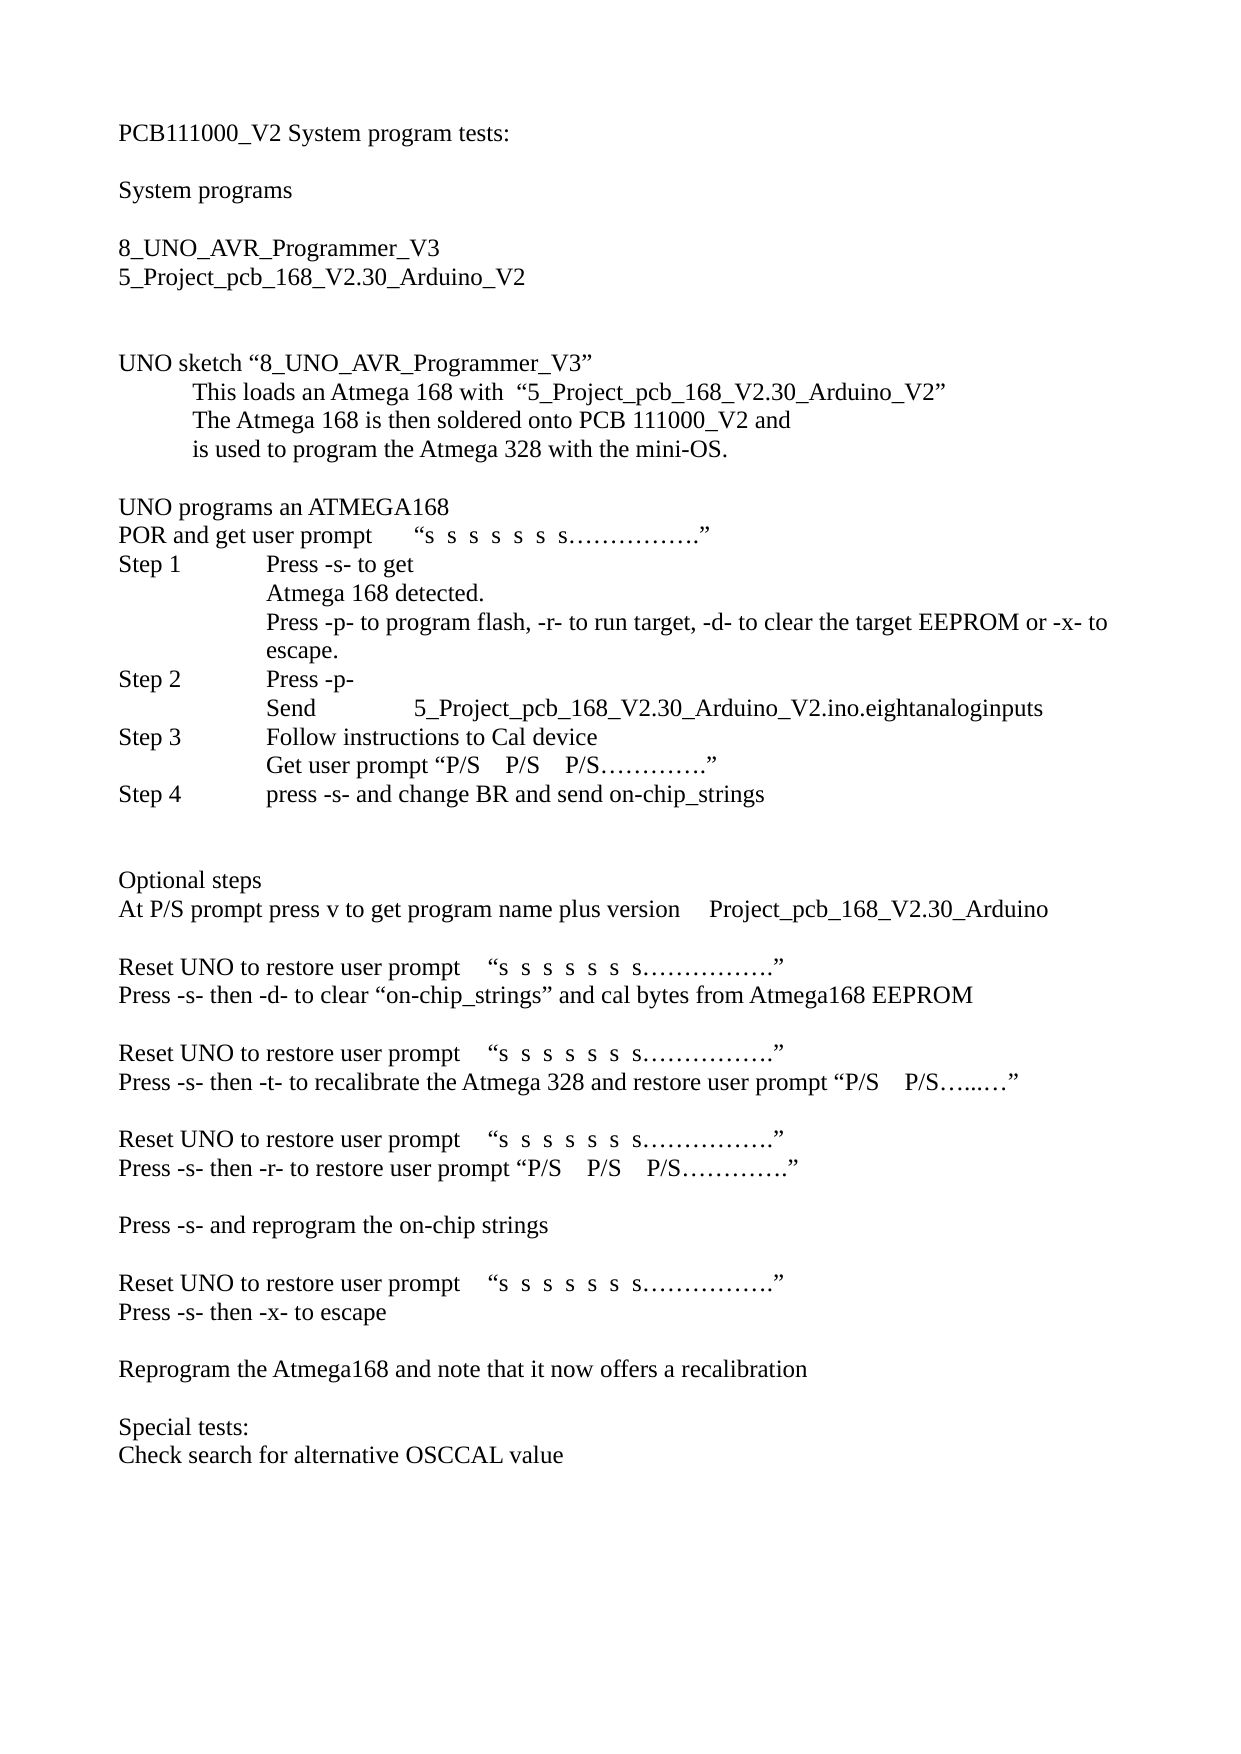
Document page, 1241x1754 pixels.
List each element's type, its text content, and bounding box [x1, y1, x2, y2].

text Reset UNO to restore user prompt “s s s s s s s…………….” [118, 1268, 1122, 1297]
text Special tests: [118, 1412, 1122, 1441]
text Press -s- and reprogram the on-chip strings [118, 1211, 1122, 1239]
text This loads an Atmega 168 with “5_Project_pcb_168_V2.30_Arduino_V2” [118, 377, 1122, 406]
text At P/S prompt press v to get program name plus version Project_pcb_168_V2.30_Arduino [118, 894, 1122, 923]
text Optional steps [118, 866, 1122, 894]
text Reprogram the Atmega168 and note that it now offers a recalibration [118, 1354, 1122, 1383]
text Get user prompt “P/S P/S P/S………….” [118, 751, 1122, 779]
text Reset UNO to restore user prompt “s s s s s s s…………….” [118, 1124, 1122, 1153]
text PCB111000_V2 System program tests: [118, 118, 1122, 147]
text Step 4 press -s- and change BR and send on-chip_strings [118, 779, 1122, 808]
text 8_UNO_AVR_Programmer_V3 [118, 233, 1122, 262]
text Step 2 Press -p- [118, 664, 1122, 693]
text Press -s- then -d- to clear “on-chip_strings” and cal bytes from Atmega168 EEPROM [118, 981, 1122, 1009]
text is used to program the Atmega 328 with the mini-OS. [118, 434, 1122, 463]
text UNO programs an ATMEGA168 [118, 492, 1122, 521]
text POR and get user prompt “s s s s s s s…………….” [118, 521, 1122, 549]
text Step 1 Press -s- to get [118, 549, 1122, 578]
text UNO sketch “8_UNO_AVR_Programmer_V3” [118, 348, 1122, 377]
text Reset UNO to restore user prompt “s s s s s s s…………….” [118, 1038, 1122, 1067]
text Step 3 Follow instructions to Cal device [118, 722, 1122, 751]
text 5_Project_pcb_168_V2.30_Arduino_V2 [118, 262, 1122, 291]
text The Atmega 168 is then soldered onto PCB 111000_V2 and [118, 406, 1122, 434]
text Press -s- then -t- to recalibrate the Atmega 328 and restore user prompt “P/S P/S…...…” [118, 1067, 1122, 1096]
text Send 5_Project_pcb_168_V2.30_Arduino_V2.ino.eightanaloginputs [118, 693, 1122, 722]
text Press -s- then -r- to restore user prompt “P/S P/S P/S………….” [118, 1153, 1122, 1182]
text Press -p- to program flash, -r- to run target, -d- to clear the target EEPROM or -x- to escape. [118, 607, 1122, 664]
text Reset UNO to restore user prompt “s s s s s s s…………….” [118, 952, 1122, 981]
text Press -s- then -x- to escape [118, 1297, 1122, 1326]
text System programs [118, 176, 1122, 204]
text Atmega 168 detected. [118, 578, 1122, 607]
text Check search for alternative OSCCAL value [118, 1441, 1122, 1469]
